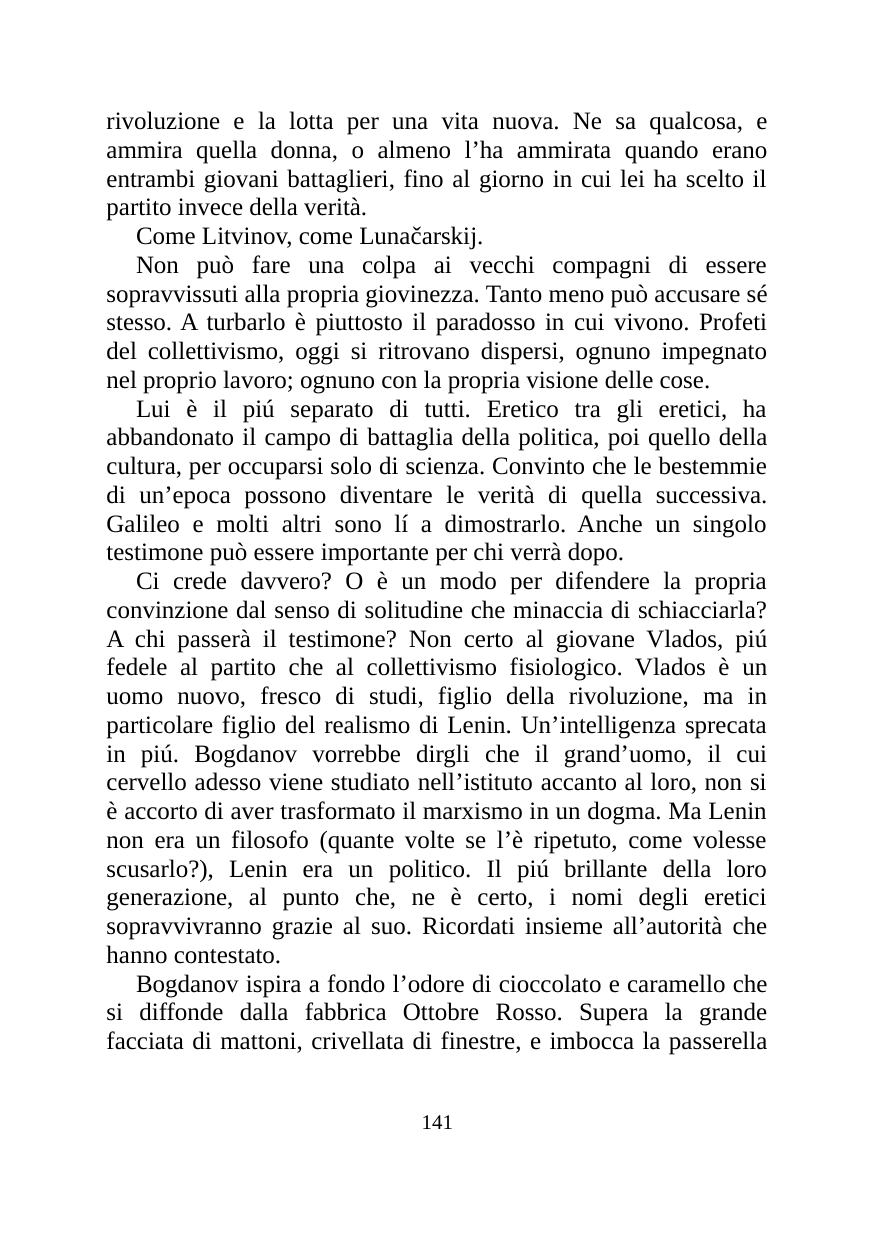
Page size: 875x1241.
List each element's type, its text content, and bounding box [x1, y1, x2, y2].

text rivoluzione e la lotta per una vita nuova. Ne sa qualcosa, e ammira quella donna, o almeno l’ha ammirata quando erano entrambi giovani battaglieri, fino al giorno in cui lei ha scelto il partito invece della verità. [106, 106, 768, 221]
text Bogdanov ispira a fondo l’odore di cioccolato e caramello che si diffonde dalla fabbrica Ottobre Rosso. Supera la grande facciata di mattoni, crivellata di finestre, e imbocca la passerella [106, 969, 768, 1055]
text Come Litvinov, come Lunačarskij. [106, 221, 768, 250]
text Non può fare una colpa ai vecchi compagni di essere sopravvissuti alla propria giovinezza. Tanto meno può accusare sé stesso. A turbarlo è piuttosto il paradosso in cui vivono. Profeti del collettivismo, oggi si ritrovano dispersi, ognuno impegnato nel proprio lavoro; ognuno con la propria visione delle cose. [106, 250, 768, 394]
text Lui è il piú separato di tutti. Eretico tra gli eretici, ha abbandonato il campo di battaglia della politica, poi quello della cultura, per occuparsi solo di scienza. Convinto che le bestemmie di un’epoca possono diventare le verità di quella successiva. Galileo e molti altri sono lí a dimostrarlo. Anche un singolo testimone può essere importante per chi verrà dopo. [106, 394, 768, 566]
text Ci crede davvero? O è un modo per difendere la propria convinzione dal senso di solitudine che minaccia di schiacciarla? A chi passerà il testimone? Non certo al giovane Vlados, piú fedele al partito che al collettivismo fisiologico. Vlados è un uomo nuovo, fresco di studi, figlio della rivoluzione, ma in particolare figlio del realismo di Lenin. Un’intelligenza sprecata in piú. Bogdanov vorrebbe dirgli che il grand’uomo, il cui cervello adesso viene studiato nell’istituto accanto al loro, non si è accorto di aver trasformato il marxismo in un dogma. Ma Lenin non era un filosofo (quante volte se l’è ripetuto, come volesse scusarlo?), Lenin era un politico. Il piú brillante della loro generazione, al punto che, ne è certo, i nomi degli eretici sopravvivranno grazie al suo. Ricordati insieme all’autorità che hanno contestato. [106, 566, 768, 969]
